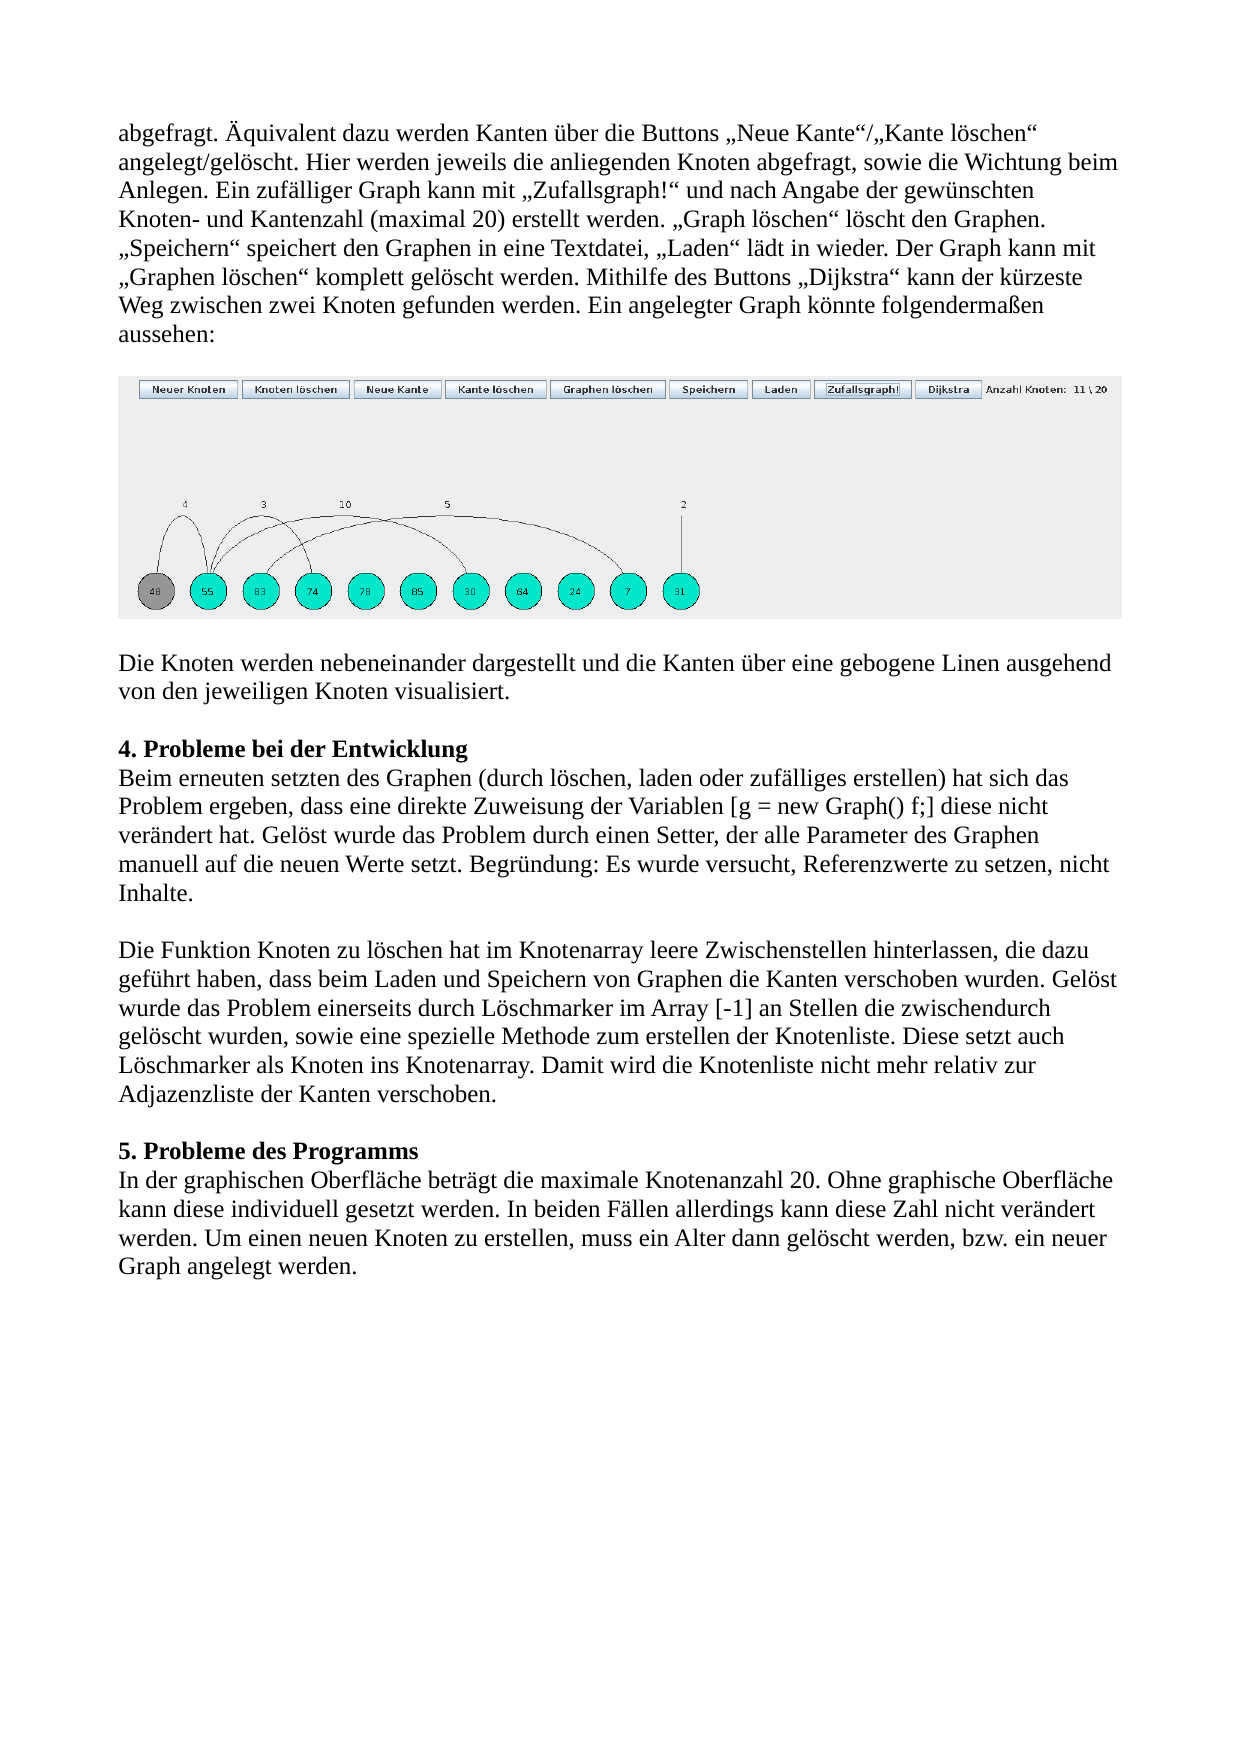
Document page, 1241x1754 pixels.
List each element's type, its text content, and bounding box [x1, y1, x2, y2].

text In der graphischen Oberfläche beträgt die maximale Knotenanzahl 20. Ohne graphische Oberfläche kann diese individuell gesetzt werden. In beiden Fällen allerdings kann diese Zahl nicht verändert werden. Um einen neuen Knoten zu erstellen, muss ein Alter dann gelöscht werden, bzw. ein neuer Graph angelegt werden. [118, 1165, 1122, 1280]
text abgefragt. Äquivalent dazu werden Kanten über die Buttons „Neue Kante“/„Kante löschen“ angelegt/gelöscht. Hier werden jeweils die anliegenden Knoten abgefragt, sowie die Wichtung beim Anlegen. Ein zufälliger Graph kann mit „Zufallsgraph!“ und nach Angabe der gewünschten Knoten- und Kantenzahl (maximal 20) erstellt werden. „Graph löschen“ löscht den Graphen. „Speichern“ speichert den Graphen in eine Textdatei, „Laden“ lädt in wieder. Der Graph kann mit „Graphen löschen“ komplett gelöscht werden. Mithilfe des Buttons „Dijkstra“ kann der kürzeste Weg zwischen zwei Knoten gefunden werden. Ein angelegter Graph könnte folgendermaßen aussehen: [118, 118, 1122, 348]
picture [118, 376, 1123, 619]
text Beim erneuten setzten des Graphen (durch löschen, laden oder zufälliges erstellen) hat sich das Problem ergeben, dass eine direkte Zuweisung der Variablen [g = new Graph() f;] diese nicht verändert hat. Gelöst wurde das Problem durch einen Setter, der alle Parameter des Graphen manuell auf die neuen Werte setzt. Begründung: Es wurde versucht, Referenzwerte zu setzen, nicht Inhalte. [118, 763, 1122, 906]
text 5. Probleme des Programms [118, 1136, 1122, 1165]
text Die Knoten werden nebeneinander dargestellt und die Kanten über eine gebogene Linen ausgehend von den jeweiligen Knoten visualisiert. [118, 648, 1122, 705]
text Die Funktion Knoten zu löschen hat im Knotenarray leere Zwischenstellen hinterlassen, die dazu geführt haben, dass beim Laden und Speichern von Graphen die Kanten verschoben wurden. Gelöst wurde das Problem einerseits durch Löschmarker im Array [-1] an Stellen die zwischendurch gelöscht wurden, sowie eine spezielle Methode zum erstellen der Knotenliste. Diese setzt auch Löschmarker als Knoten ins Knotenarray. Damit wird die Knotenliste nicht mehr relativ zur Adjazenzliste der Kanten verschoben. [118, 935, 1122, 1108]
text 4. Probleme bei der Entwicklung [118, 734, 1122, 763]
